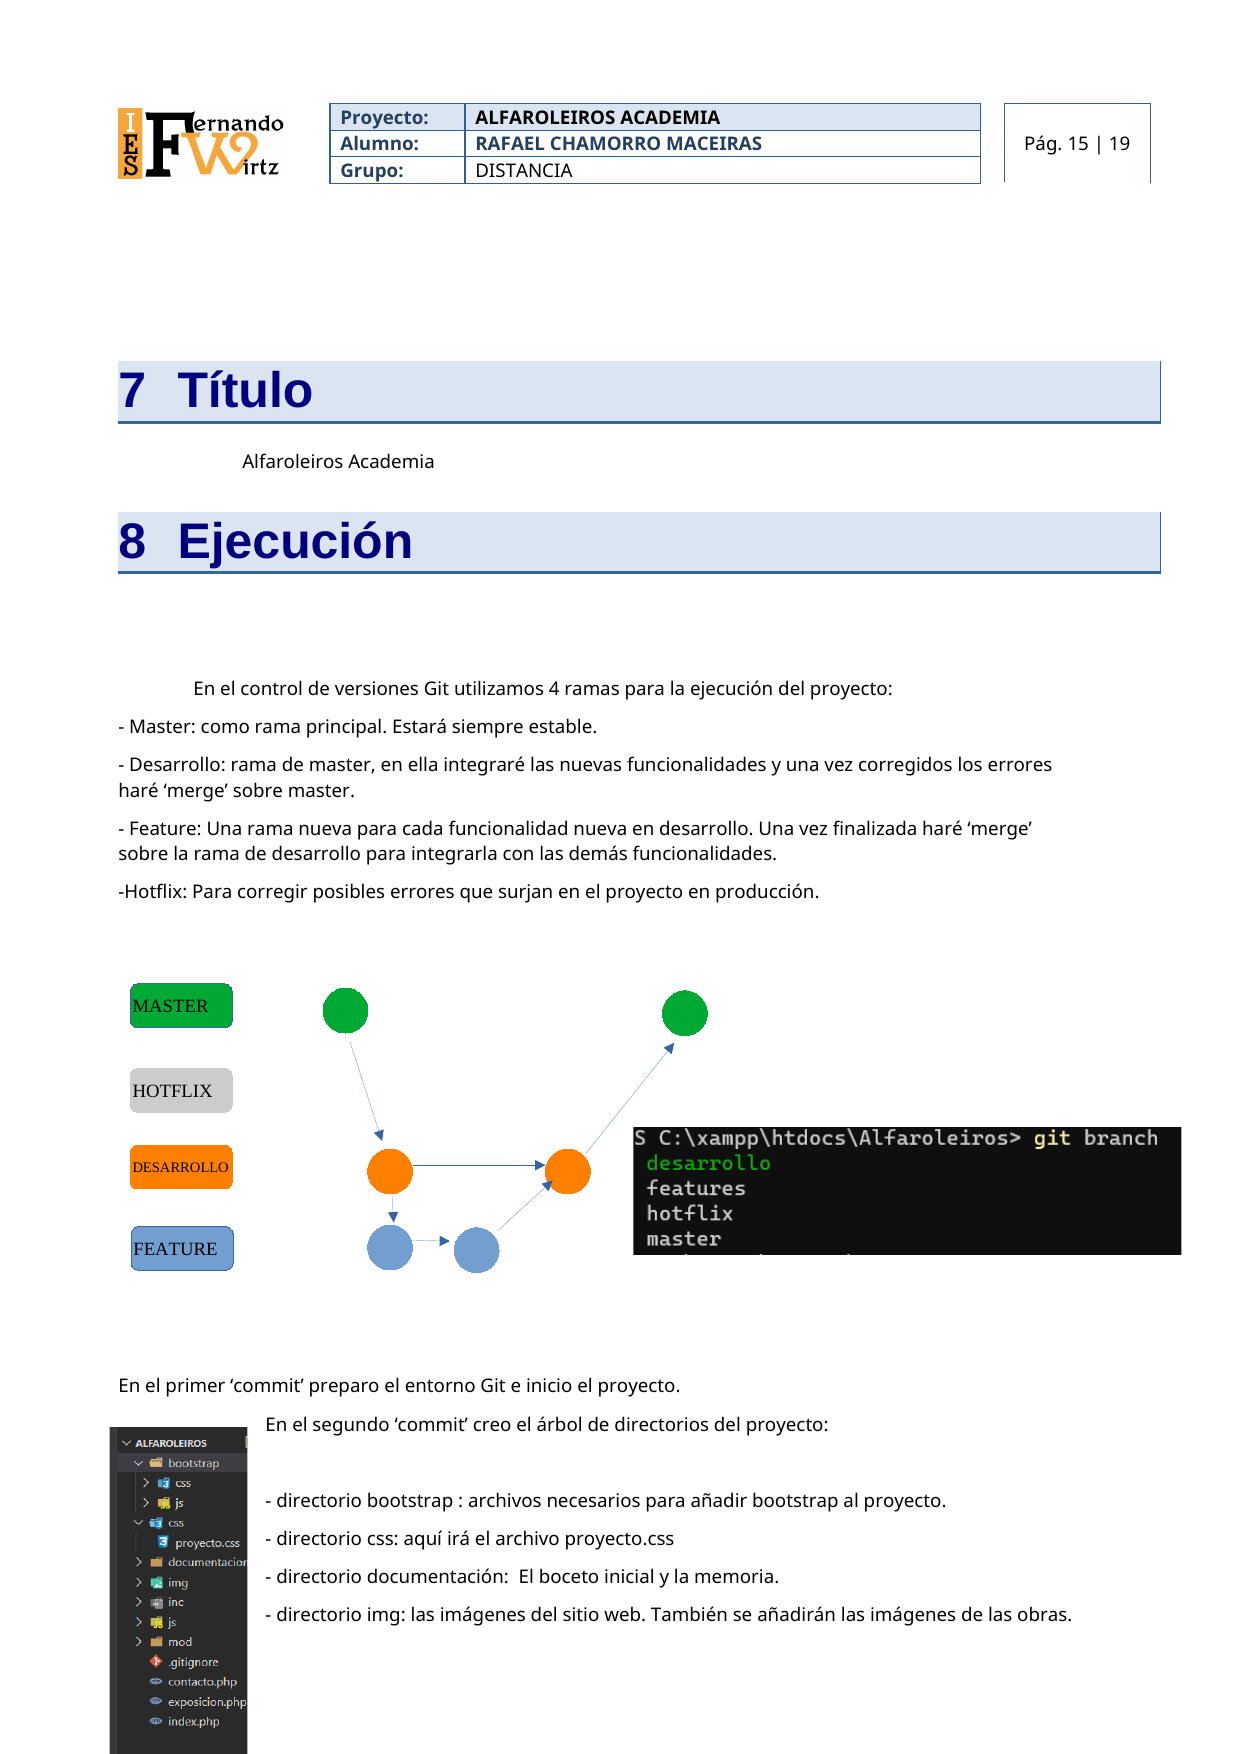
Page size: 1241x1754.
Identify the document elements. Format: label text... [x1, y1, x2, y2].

subtitle Título [118, 361, 1160, 421]
text - directorio documentación: El boceto inicial y la memoria. [248, 1563, 1152, 1588]
text -Hotflix: Para corregir posibles errores que surjan en el proyecto en producción. [118, 878, 1152, 904]
text - Desarrollo: rama de master, en ella integraré las nuevas funcionalidades y una vez corregidos los errores haré ‘merge’ sobre master. [118, 751, 1152, 802]
text En el segundo ‘commit’ creo el árbol de directorios del proyecto: [118, 1411, 1152, 1436]
text En el primer ‘commit’ preparo el entorno Git e inicio el proyecto. [118, 1373, 1152, 1398]
text - Feature: Una rama nueva para cada funcionalidad nueva en desarrollo. Una vez finalizada haré ‘merge’ sobre la rama de desarrollo para integrarla con las demás funcionalidades. [118, 815, 1152, 866]
picture [633, 1127, 1182, 1255]
subtitle Ejecución [118, 512, 1160, 571]
text Alfaroleiros Academia [213, 449, 1152, 474]
text - directorio css: aquí irá el archivo proyecto.css [248, 1525, 1152, 1550]
text - directorio bootstrap : archivos necesarios para añadir bootstrap al proyecto. [248, 1487, 1152, 1512]
picture [118, 108, 287, 179]
text - directorio img: las imágenes del sitio web. También se añadirán las imágenes de las obras. [248, 1601, 1152, 1626]
text - Master: como rama principal. Estará siempre estable. [118, 713, 1152, 739]
picture [109, 1427, 248, 1754]
text En el control de versiones Git utilizamos 4 ramas para la ejecución del proyecto: [118, 675, 1152, 701]
